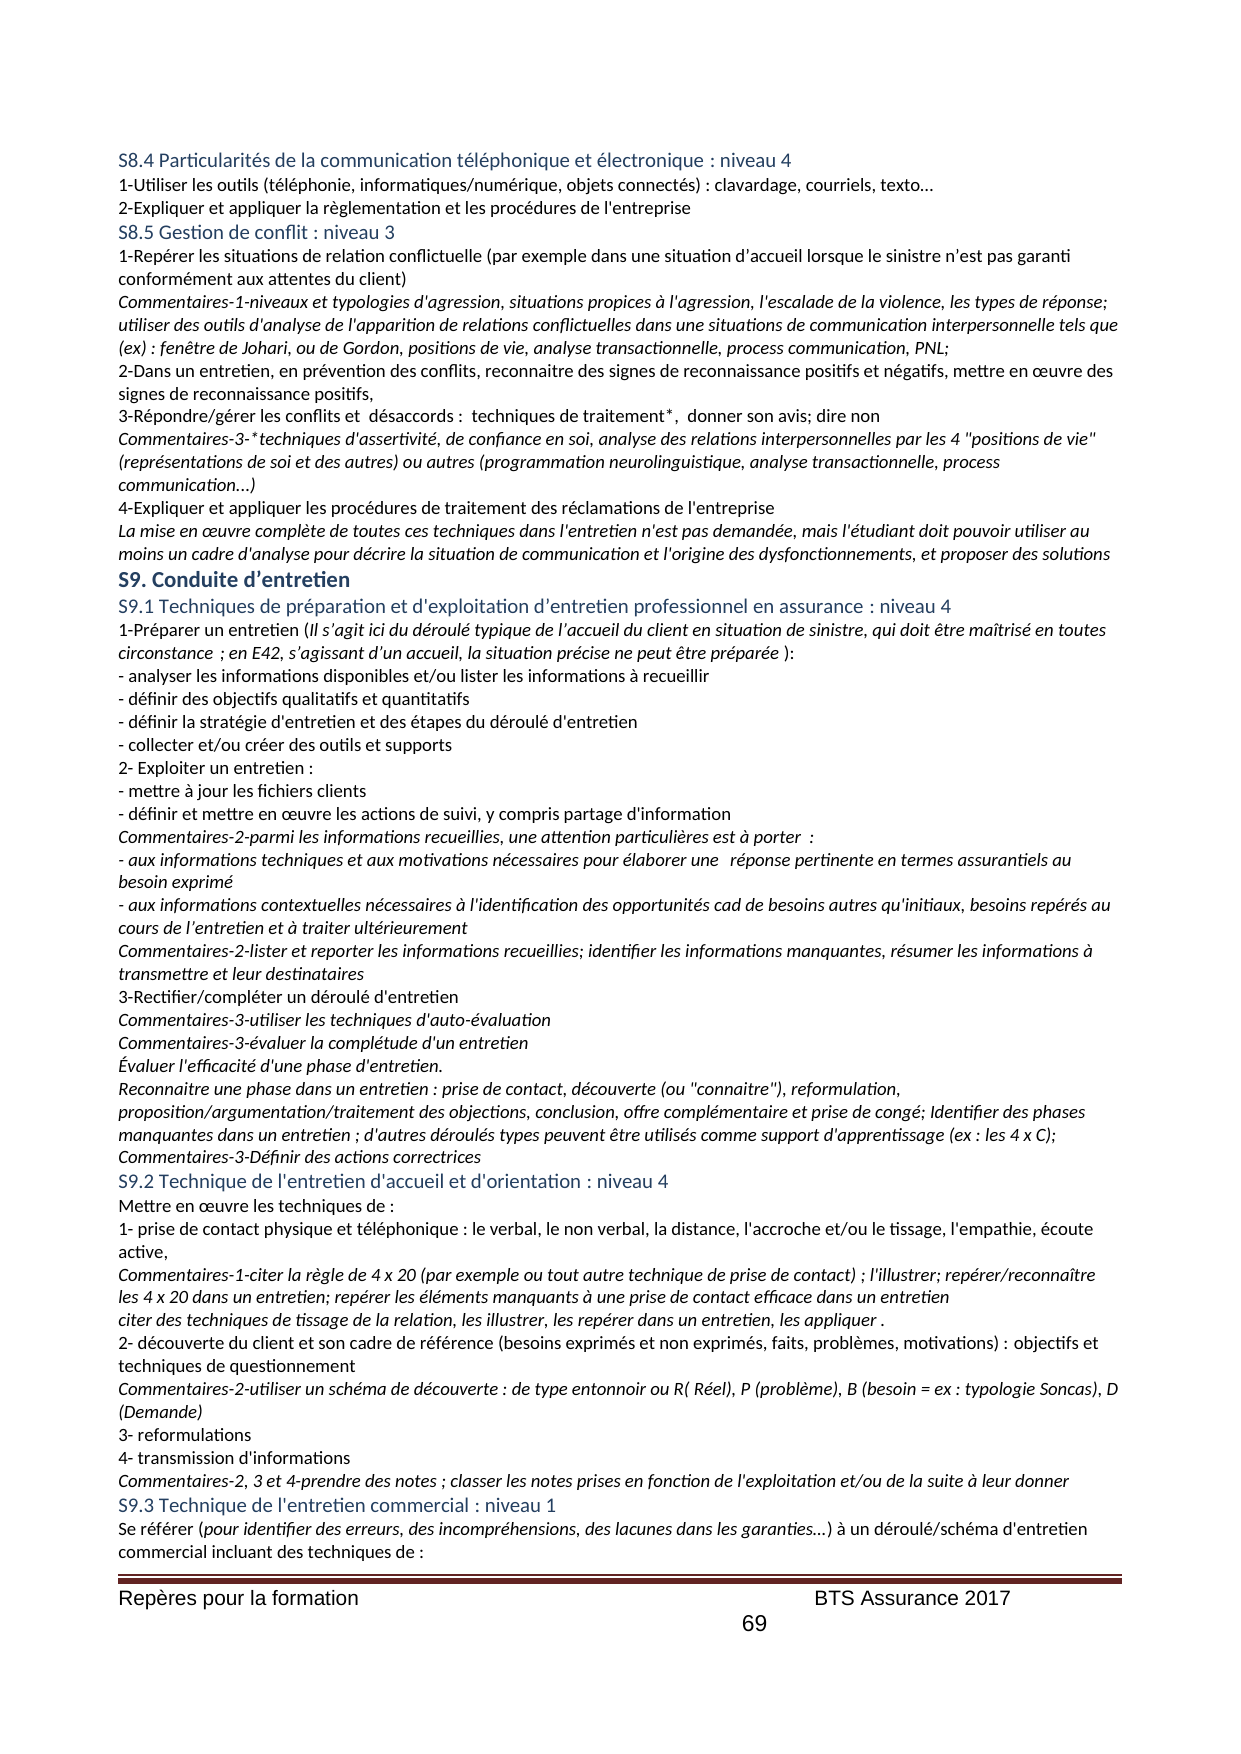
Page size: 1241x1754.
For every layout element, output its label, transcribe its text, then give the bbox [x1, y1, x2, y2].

subtitle S8.4 Particularités de la communication téléphonique et électronique : niveau 4 [118, 148, 1122, 173]
text Commentaires-3-utiliser les techniques d'auto-évaluation Commentaires-3-évaluer la complétude d'un entretien Évaluer l'efficacité d'une phase d'entretien. Reconnaitre une phase dans un entretien : prise de contact, découverte (ou "connaitre"), reformulation, proposition/argumentation/traitement des objections, conclusion, offre complémentaire et prise de congé; Identifier des phases manquantes dans un entretien ; d'autres déroulés types peuvent être utilisés comme support d'apprentissage (ex : les 4 x C); Commentaires-3-Définir des actions correctrices [118, 1008, 1122, 1168]
text 1-Repérer les situations de relation conflictuelle (par exemple dans une situation d’accueil lorsque le sinistre n’est pas garanti conformément aux attentes du client) Commentaires-1-niveaux et typologies d'agression, situations propices à l'agression, l'escalade de la violence, les types de réponse; utiliser des outils d'analyse de l'apparition de relations conflictuelles dans une situations de communication interpersonnelle tels que (ex) : fenêtre de Johari, ou de Gordon, positions de vie, analyse transactionnelle, process communication, PNL; 2-Dans un entretien, en prévention des conflits, reconnaitre des signes de reconnaissance positifs et négatifs, mettre en œuvre des signes de reconnaissance positifs, 3-Répondre/gérer les conflits et désaccords : techniques de traitement*, donner son avis; dire non Commentaires-3-*techniques d'assertivité, de confiance en soi, analyse des relations interpersonnelles par les 4 "positions de vie" (représentations de soi et des autres) ou autres (programmation neurolinguistique, analyse transactionnelle, process communication...) [118, 244, 1122, 496]
text 1-Utiliser les outils (téléphonie, informatiques/numérique, objets connectés) : clavardage, courriels, texto… 2-Expliquer et appliquer la règlementation et les procédures de l'entreprise [118, 173, 1122, 219]
text Mettre en œuvre les techniques de : 1- prise de contact physique et téléphonique : le verbal, le non verbal, la distance, l'accroche et/ou le tissage, l'empathie, écoute active, Commentaires-1-citer la règle de 4 x 20 (par exemple ou tout autre technique de prise de contact) ; l'illustrer; repérer/reconnaître les 4 x 20 dans un entretien; repérer les éléments manquants à une prise de contact efficace dans un entretien citer des techniques de tissage de la relation, les illustrer, les repérer dans un entretien, les appliquer . 2- découverte du client et son cadre de référence (besoins exprimés et non exprimés, faits, problèmes, motivations) : objectifs et techniques de questionnement Commentaires-2-utiliser un schéma de découverte : de type entonnoir ou R( Réel), P (problème), B (besoin = ex : typologie Soncas), D (Demande) 3- reformulations 4- transmission d'informations [118, 1194, 1122, 1469]
text 1-Préparer un entretien (Il s’agit ici du déroulé typique de l’accueil du client en situation de sinistre, qui doit être maîtrisé en toutes circonstance ; en E42, s’agissant d’un accueil, la situation précise ne peut être préparée ): - analyser les informations disponibles et/ou lister les informations à recueillir - définir des objectifs qualitatifs et quantitatifs - définir la stratégie d'entretien et des étapes du déroulé d'entretien - collecter et/ou créer des outils et supports 2- Exploiter un entretien : - mettre à jour les fichiers clients - définir et mettre en œuvre les actions de suivi, y compris partage d'information Commentaires-2-parmi les informations recueillies, une attention particulières est à porter : - aux informations techniques et aux motivations nécessaires pour élaborer une réponse pertinente en termes assurantiels au besoin exprimé - aux informations contextuelles nécessaires à l'identification des opportunités cad de besoins autres qu'initiaux, besoins repérés au cours de l’entretien et à traiter ultérieurement Commentaires-2-lister et reporter les informations recueillies; identifier les informations manquantes, résumer les informations à transmettre et leur destinataires 3-Rectifier/compléter un déroulé d'entretien [118, 618, 1122, 1008]
text 4-Expliquer et appliquer les procédures de traitement des réclamations de l'entreprise [118, 496, 1122, 519]
subtitle S9.1 Techniques de préparation et d'exploitation d’entretien professionnel en assurance : niveau 4 [118, 593, 1122, 618]
subtitle S8.5 Gestion de conflit : niveau 3 [118, 219, 1122, 244]
subtitle S9.2 Technique de l'entretien d'accueil et d'orientation : niveau 4 [118, 1168, 1122, 1194]
text Se référer (pour identifier des erreurs, des incompréhensions, des lacunes dans les garanties…) à un déroulé/schéma d'entretien commercial incluant des techniques de : [118, 1517, 1122, 1563]
subtitle S9. Conduite d’entretien [118, 565, 1122, 593]
text Commentaires-2, 3 et 4-prendre des notes ; classer les notes prises en fonction de l'exploitation et/ou de la suite à leur donner [118, 1469, 1122, 1492]
text La mise en œuvre complète de toutes ces techniques dans l'entretien n'est pas demandée, mais l'étudiant doit pouvoir utiliser au moins un cadre d'analyse pour décrire la situation de communication et l'origine des dysfonctionnements, et proposer des solutions [118, 519, 1122, 565]
subtitle S9.3 Technique de l'entretien commercial : niveau 1 [118, 1492, 1122, 1517]
